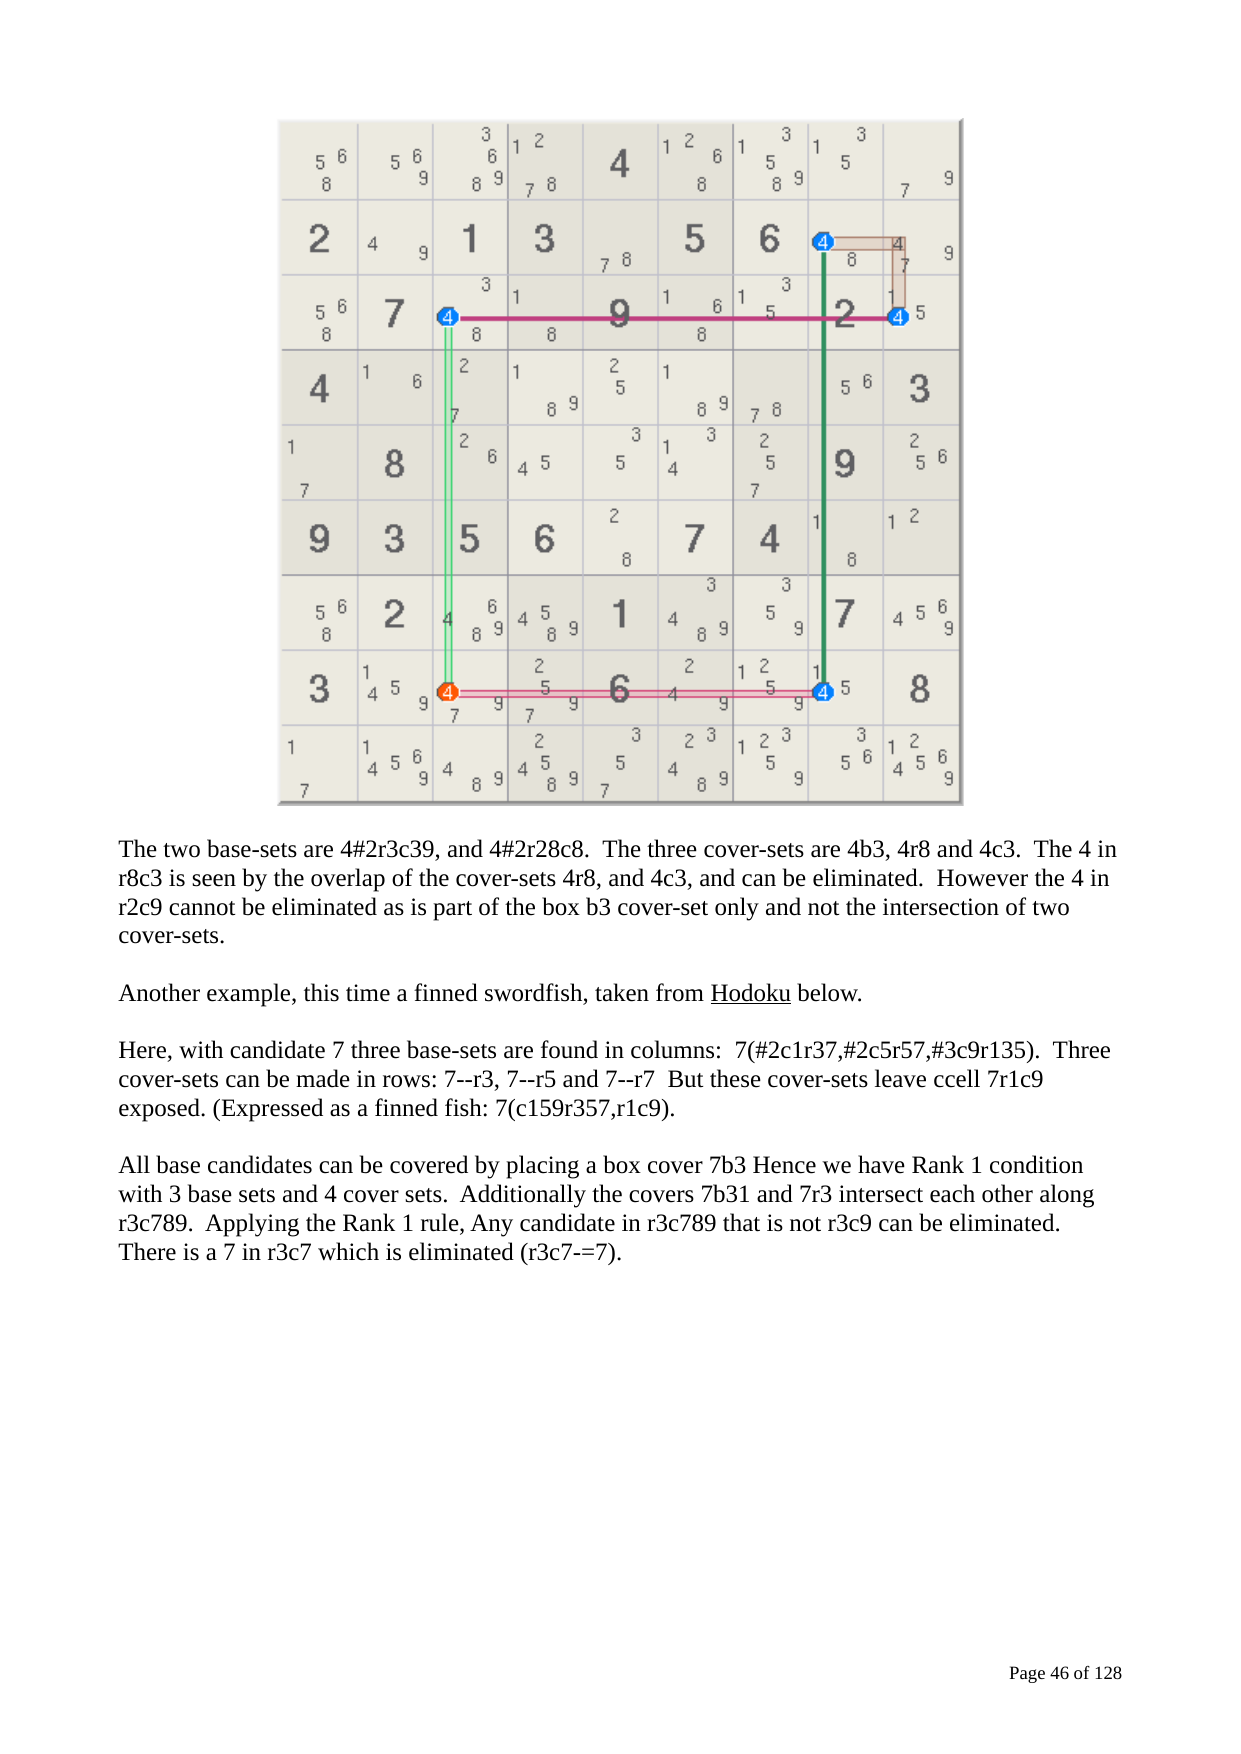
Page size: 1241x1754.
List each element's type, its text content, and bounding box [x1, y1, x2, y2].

text Another example, this time a finned swordfish, taken from Hodoku below. [118, 978, 1122, 1007]
picture [276, 118, 964, 806]
text All base candidates can be covered by placing a box cover 7b3 Hence we have Rank 1 condition with 3 base sets and 4 cover sets. Additionally the covers 7b31 and 7r3 intersect each other along r3c789. Applying the Rank 1 rule, Any candidate in r3c789 that is not r3c9 can be eliminated. There is a 7 in r3c7 which is eliminated (r3c7-=7). [118, 1151, 1122, 1266]
text The two base-sets are 4#2r3c39, and 4#2r28c8. The three cover-sets are 4b3, 4r8 and 4c3. The 4 in r8c3 is seen by the overlap of the cover-sets 4r8, and 4c3, and can be eliminated. However the 4 in r2c9 cannot be eliminated as is part of the box b3 cover-set only and not the intersection of two cover-sets. [118, 834, 1122, 949]
text Here, with candidate 7 three base-sets are found in columns: 7(#2c1r37,#2c5r57,#3c9r135). Three cover-sets can be made in rows: 7--r3, 7--r5 and 7--r7 But these cover-sets leave ccell 7r1c9 exposed. (Expressed as a finned fish: 7(c159r357,r1c9). [118, 1036, 1122, 1122]
